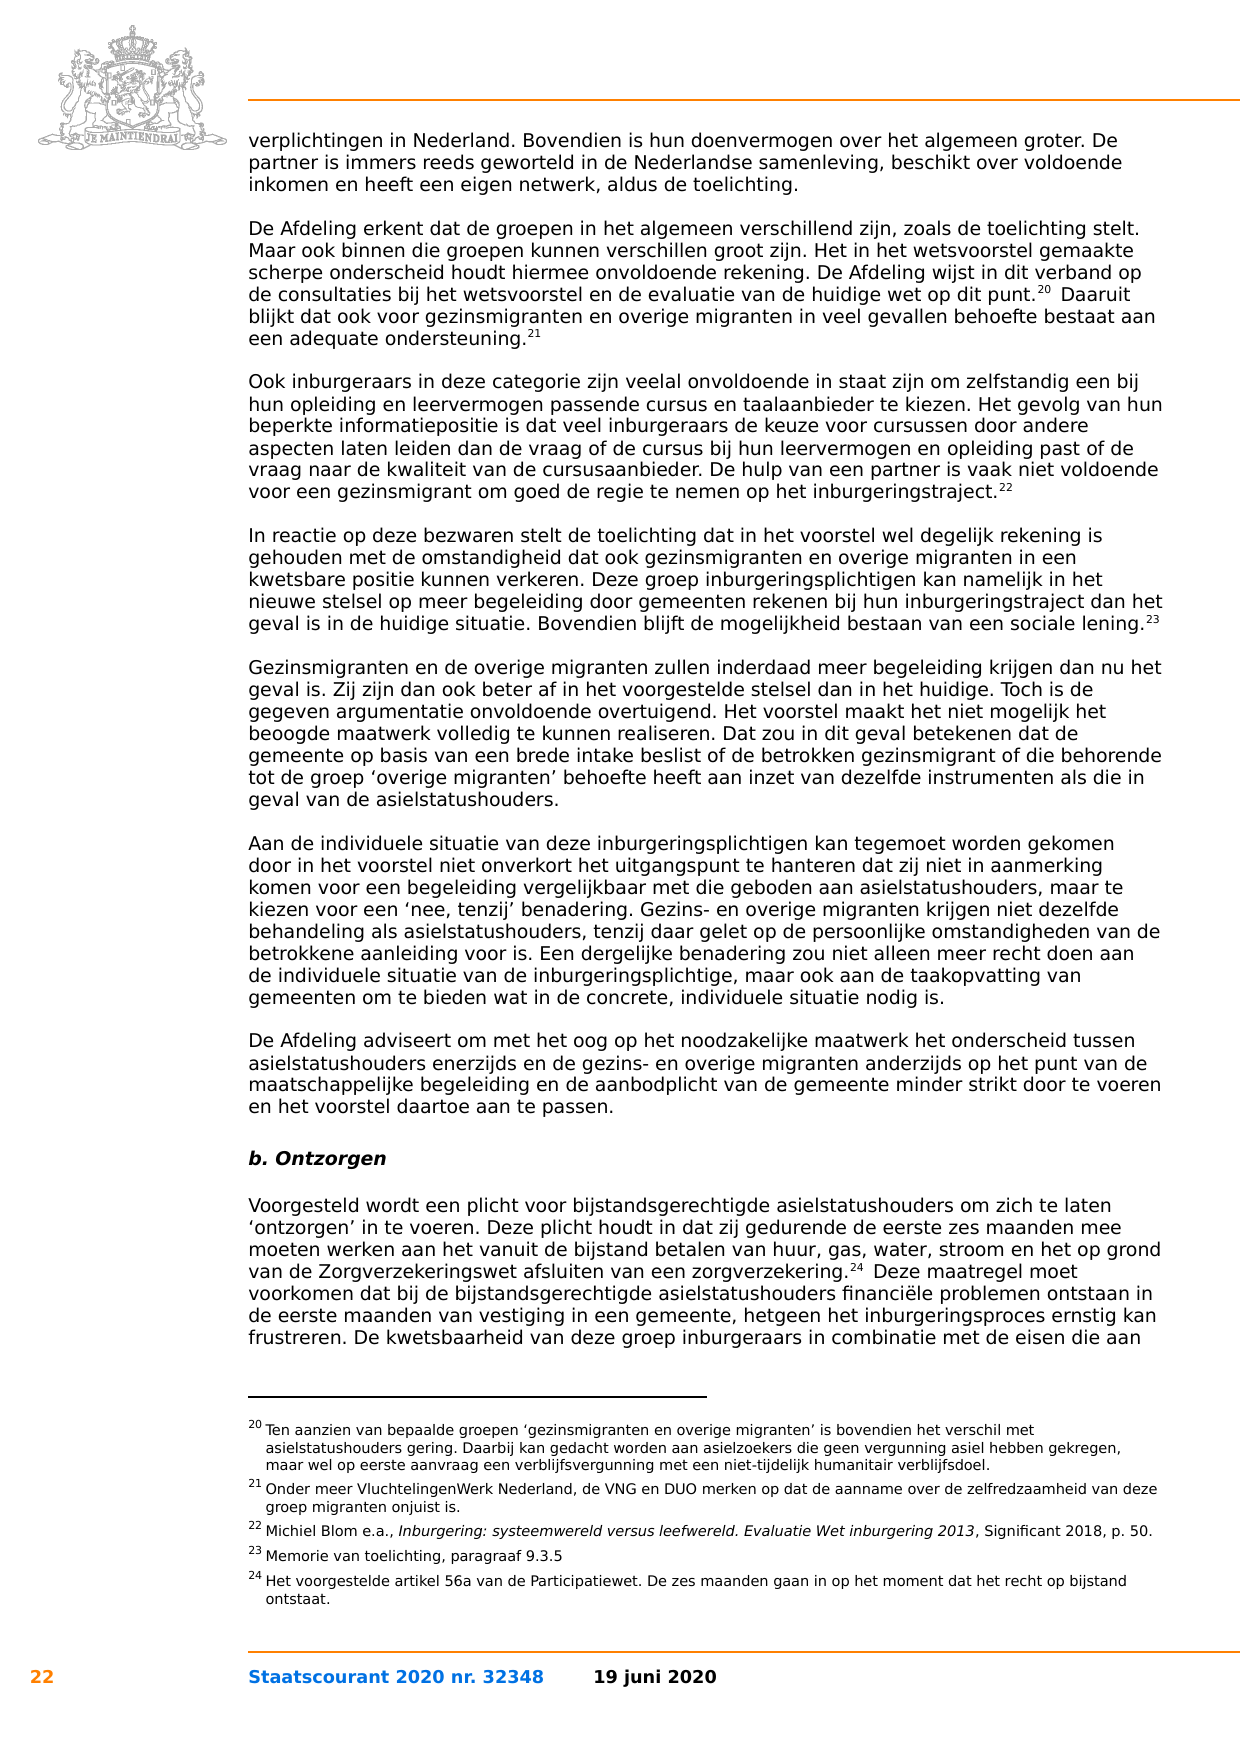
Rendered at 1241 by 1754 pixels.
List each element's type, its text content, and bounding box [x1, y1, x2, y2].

picture [38, 25, 227, 150]
text Het voorgestelde artikel 56a van de Participatiewet. De zes maanden gaan in op het moment dat het recht op bijstand ontstaat. [248, 1569, 1163, 1608]
text Aan de individuele situatie van deze inburgeringsplichtigen kan tegemoet worden gekomen door in het voorstel niet onverkort het uitgangspunt te hanteren dat zij niet in aanmerking komen voor een begeleiding vergelijkbaar met die geboden aan asielstatushouders, maar te kiezen voor een ‘nee, tenzij’ benadering. Gezins- en overige migranten krijgen niet dezelfde behandeling als asielstatushouders, tenzij daar gelet op de persoonlijke omstandigheden van de betrokkene aanleiding voor is. Een dergelijke benadering zou niet alleen meer recht doen aan de individuele situatie van de inburgeringsplichtige, maar ook aan de taakopvatting van gemeenten om te bieden wat in de concrete, individuele situatie nodig is. [248, 833, 1163, 1008]
text Gezinsmigranten en de overige migranten zullen inderdaad meer begeleiding krijgen dan nu het geval is. Zij zijn dan ook beter af in het voorgestelde stelsel dan in het huidige. Toch is de gegeven argumentatie onvoldoende overtuigend. Het voorstel maakt het niet mogelijk het beoogde maatwerk volledig te kunnen realiseren. Dat zou in dit geval betekenen dat de gemeente op basis van een brede intake beslist of de betrokken gezinsmigrant of die behorende tot de groep ‘overige migranten’ behoefte heeft aan inzet van dezelfde instrumenten als die in geval van de asielstatushouders. [248, 657, 1163, 811]
text Michiel Blom e.a., Inburgering: systeemwereld versus leefwereld. Evaluatie Wet inburgering 2013, Significant 2018, p. 50. [248, 1519, 1163, 1541]
subtitle b. Ontzorgen [248, 1148, 1163, 1170]
text Voorgesteld wordt een plicht voor bijstandsgerechtigde asielstatushouders om zich te laten ‘ontzorgen’ in te voeren. Deze plicht houdt in dat zij gedurende de eerste zes maanden mee moeten werken aan het vanuit de bijstand betalen van huur, gas, water, stroom en het op grond van de Zorgverzekeringswet afsluiten van een zorgverzekering. Deze maatregel moet voorkomen dat bij de bijstandsgerechtigde asielstatushouders financiële problemen ontstaan in de eerste maanden van vestiging in een gemeente, hetgeen het inburgeringsproces ernstig kan frustreren. De kwetsbaarheid van deze groep inburgeraars in combinatie met de eisen die aan [248, 1195, 1163, 1349]
text Ook inburgeraars in deze categorie zijn veelal onvoldoende in staat zijn om zelfstandig een bij hun opleiding en leervermogen passende cursus en taalaanbieder te kiezen. Het gevolg van hun beperkte informatiepositie is dat veel inburgeraars de keuze voor cursussen door andere aspecten laten leiden dan de vraag of de cursus bij hun leervermogen en opleiding past of de vraag naar de kwaliteit van de cursusaanbieder. De hulp van een partner is vaak niet voldoende voor een gezinsmigrant om goed de regie te nemen op het inburgeringstraject. [248, 371, 1163, 503]
text Memorie van toelichting, paragraaf 9.3.5 [248, 1544, 1163, 1566]
text De Afdeling adviseert om met het oog op het noodzakelijke maatwerk het onderscheid tussen asielstatushouders enerzijds en de gezins- en overige migranten anderzijds op het punt van de maatschappelijke begeleiding en de aanbodplicht van de gemeente minder strikt door te voeren en het voorstel daartoe aan te passen. [248, 1030, 1163, 1118]
text In reactie op deze bezwaren stelt de toelichting dat in het voorstel wel degelijk rekening is gehouden met de omstandigheid dat ook gezinsmigranten en overige migranten in een kwetsbare positie kunnen verkeren. Deze groep inburgeringsplichtigen kan namelijk in het nieuwe stelsel op meer begeleiding door gemeenten rekenen bij hun inburgeringstraject dan het geval is in de huidige situatie. Bovendien blijft de mogelijkheid bestaan van een sociale lening. [248, 525, 1163, 635]
text De Afdeling erkent dat de groepen in het algemeen verschillend zijn, zoals de toelichting stelt. Maar ook binnen die groepen kunnen verschillen groot zijn. Het in het wetsvoorstel gemaakte scherpe onderscheid houdt hiermee onvoldoende rekening. De Afdeling wijst in dit verband op de consultaties bij het wetsvoorstel en de evaluatie van de huidige wet op dit punt. Daaruit blijkt dat ook voor gezinsmigranten en overige migranten in veel gevallen behoefte bestaat aan een adequate ondersteuning. [248, 218, 1163, 349]
text Ten aanzien van bepaalde groepen ‘gezinsmigranten en overige migranten’ is bovendien het verschil met asielstatushouders gering. Daarbij kan gedacht worden aan asielzoekers die geen vergunning asiel hebben gekregen, maar wel op eerste aanvraag een verblijfsvergunning met een niet-tijdelijk humanitair verblijfsdoel. [248, 1418, 1163, 1474]
text verplichtingen in Nederland. Bovendien is hun doenvermogen over het algemeen groter. De partner is immers reeds geworteld in de Nederlandse samenleving, beschikt over voldoende inkomen en heeft een eigen netwerk, aldus de toelichting. [248, 130, 1163, 196]
text Onder meer VluchtelingenWerk Nederland, de VNG en DUO merken op dat de aanname over de zelfredzaamheid van deze groep migranten onjuist is. [248, 1477, 1163, 1516]
